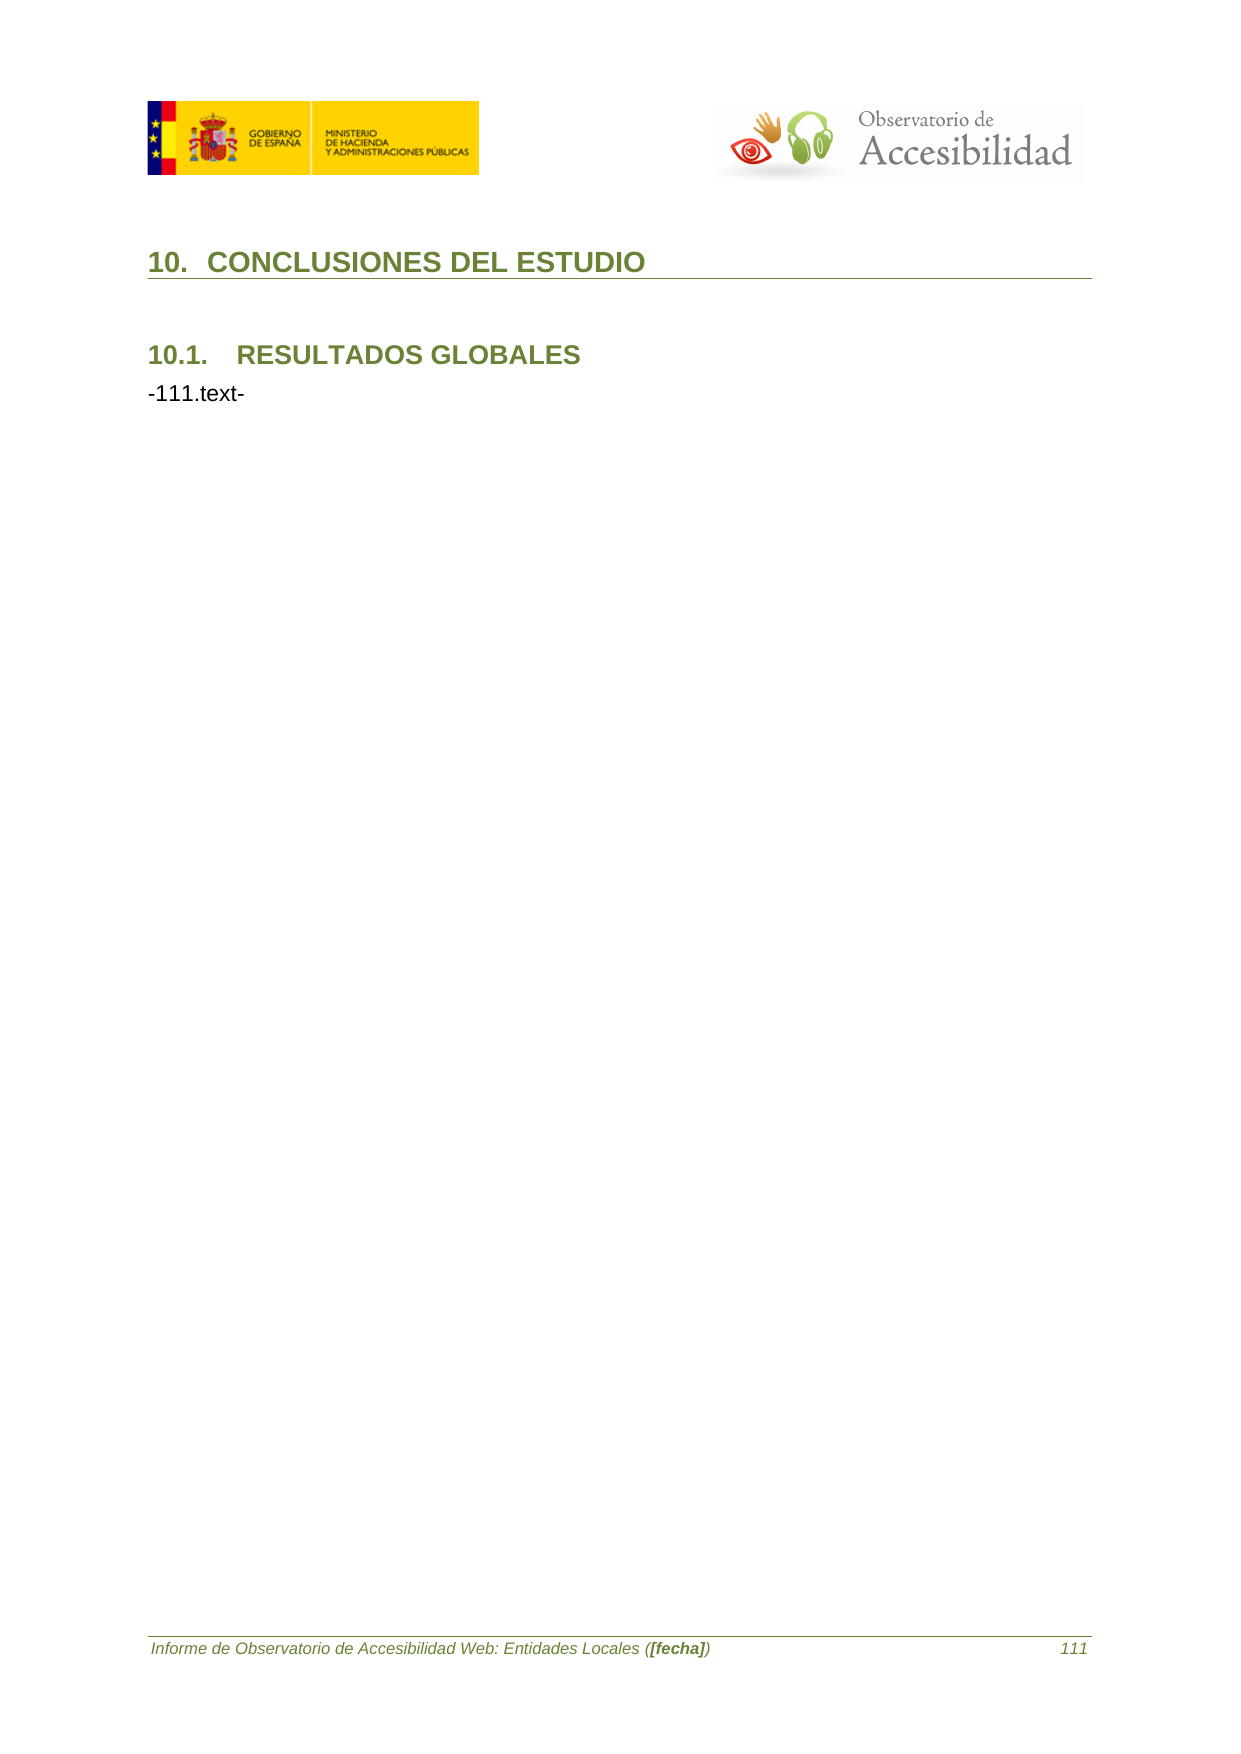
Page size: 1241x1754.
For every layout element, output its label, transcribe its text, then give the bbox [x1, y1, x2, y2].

picture [147, 101, 479, 175]
picture [710, 102, 1086, 185]
text -111.text- [148, 380, 1092, 406]
subtitle Conclusiones del estudio [148, 245, 1092, 278]
subtitle Resultados globales [148, 339, 1092, 371]
